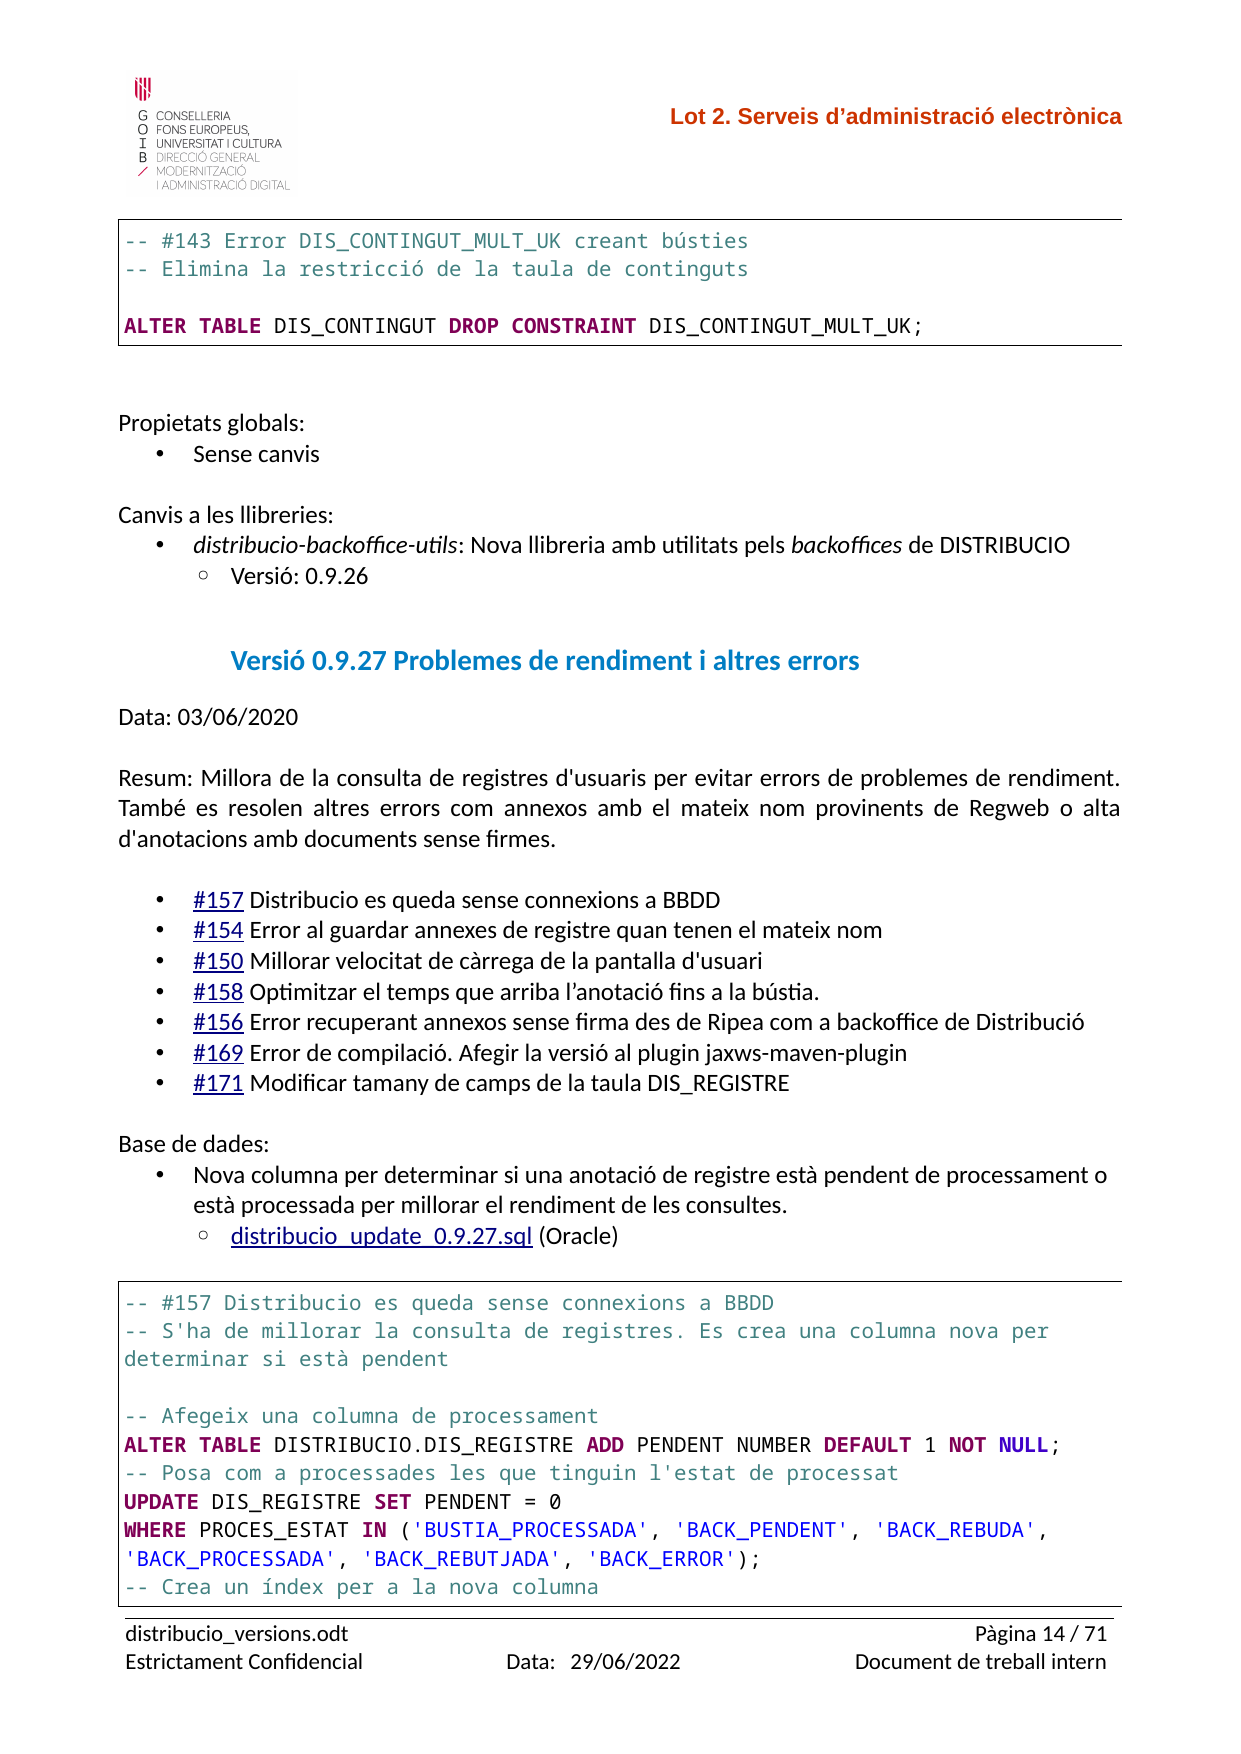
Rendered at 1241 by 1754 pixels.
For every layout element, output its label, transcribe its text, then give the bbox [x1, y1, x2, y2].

text Canvis a les llibreries: [118, 499, 1122, 529]
list #154 Error al guardar annexes de registre quan tenen el mateix nom [156, 915, 1122, 945]
subtitle Versió 0.9.27 Problemes de rendiment i altres errors [153, 642, 1122, 677]
list Sense canvis [156, 438, 1122, 468]
picture [126, 70, 299, 197]
list #156 Error recuperant annexos sense firma des de Ripea com a backoffice de Distribució [156, 1006, 1122, 1037]
list #150 Millorar velocitat de càrrega de la pantalla d'usuari [156, 945, 1122, 976]
list #157 Distribucio es queda sense connexions a BBDD [156, 884, 1122, 915]
table_header -- #143 Error DIS_CONTINGUT_MULT_UK creant bústies -- Elimina la restricció de la taula de continguts ALTER TABLE DIS_CONTINGUT DROP CONSTRAINT DIS_CONTINGUT_MULT_UK; [119, 220, 1122, 345]
list #158 Optimitzar el temps que arriba l’anotació fins a la bústia. [156, 976, 1122, 1006]
table_header -- #157 Distribucio es queda sense connexions a BBDD -- S'ha de millorar la consulta de registres. Es crea una columna nova per determinar si està pendent -- Afegeix una columna de processament ALTER TABLE DISTRIBUCIO.DIS_REGISTRE ADD PENDENT NUMBER DEFAULT 1 NOT NULL; -- Posa com a processades les que tinguin l'estat de processat UPDATE DIS_REGISTRE SET PENDENT = 0 WHERE PROCES_ESTAT IN ('BUSTIA_PROCESSADA', 'BACK_PENDENT', 'BACK_REBUDA', 'BACK_PROCESSADA', 'BACK_REBUTJADA', 'BACK_ERROR'); -- Crea un índex per a la nova columna [119, 1282, 1122, 1606]
list Versió: 0.9.26 [193, 560, 1122, 591]
text Resum: Millora de la consulta de registres d'usuaris per evitar errors de problemes de rendiment. També es resolen altres errors com annexos amb el mateix nom provinents de Regweb o alta d'anotacions amb documents sense firmes. [118, 762, 1122, 854]
list #169 Error de compilació. Afegir la versió al plugin jaxws-maven-plugin [156, 1037, 1122, 1067]
list distribucio_update_0.9.27.sql (Oracle) [193, 1220, 1122, 1250]
text Propietats globals: [118, 407, 1122, 438]
text Data: 03/06/2020 [118, 701, 1122, 732]
list #171 Modificar tamany de camps de la taula DIS_REGISTRE [156, 1067, 1122, 1098]
text Base de dades: [118, 1128, 1122, 1159]
list distribucio-backoffice-utils: Nova llibreria amb utilitats pels backoffices de DISTRIBUCIO [156, 529, 1122, 560]
list Nova columna per determinar si una anotació de registre està pendent de processament o està processada per millorar el rendiment de les consultes. [156, 1159, 1122, 1220]
